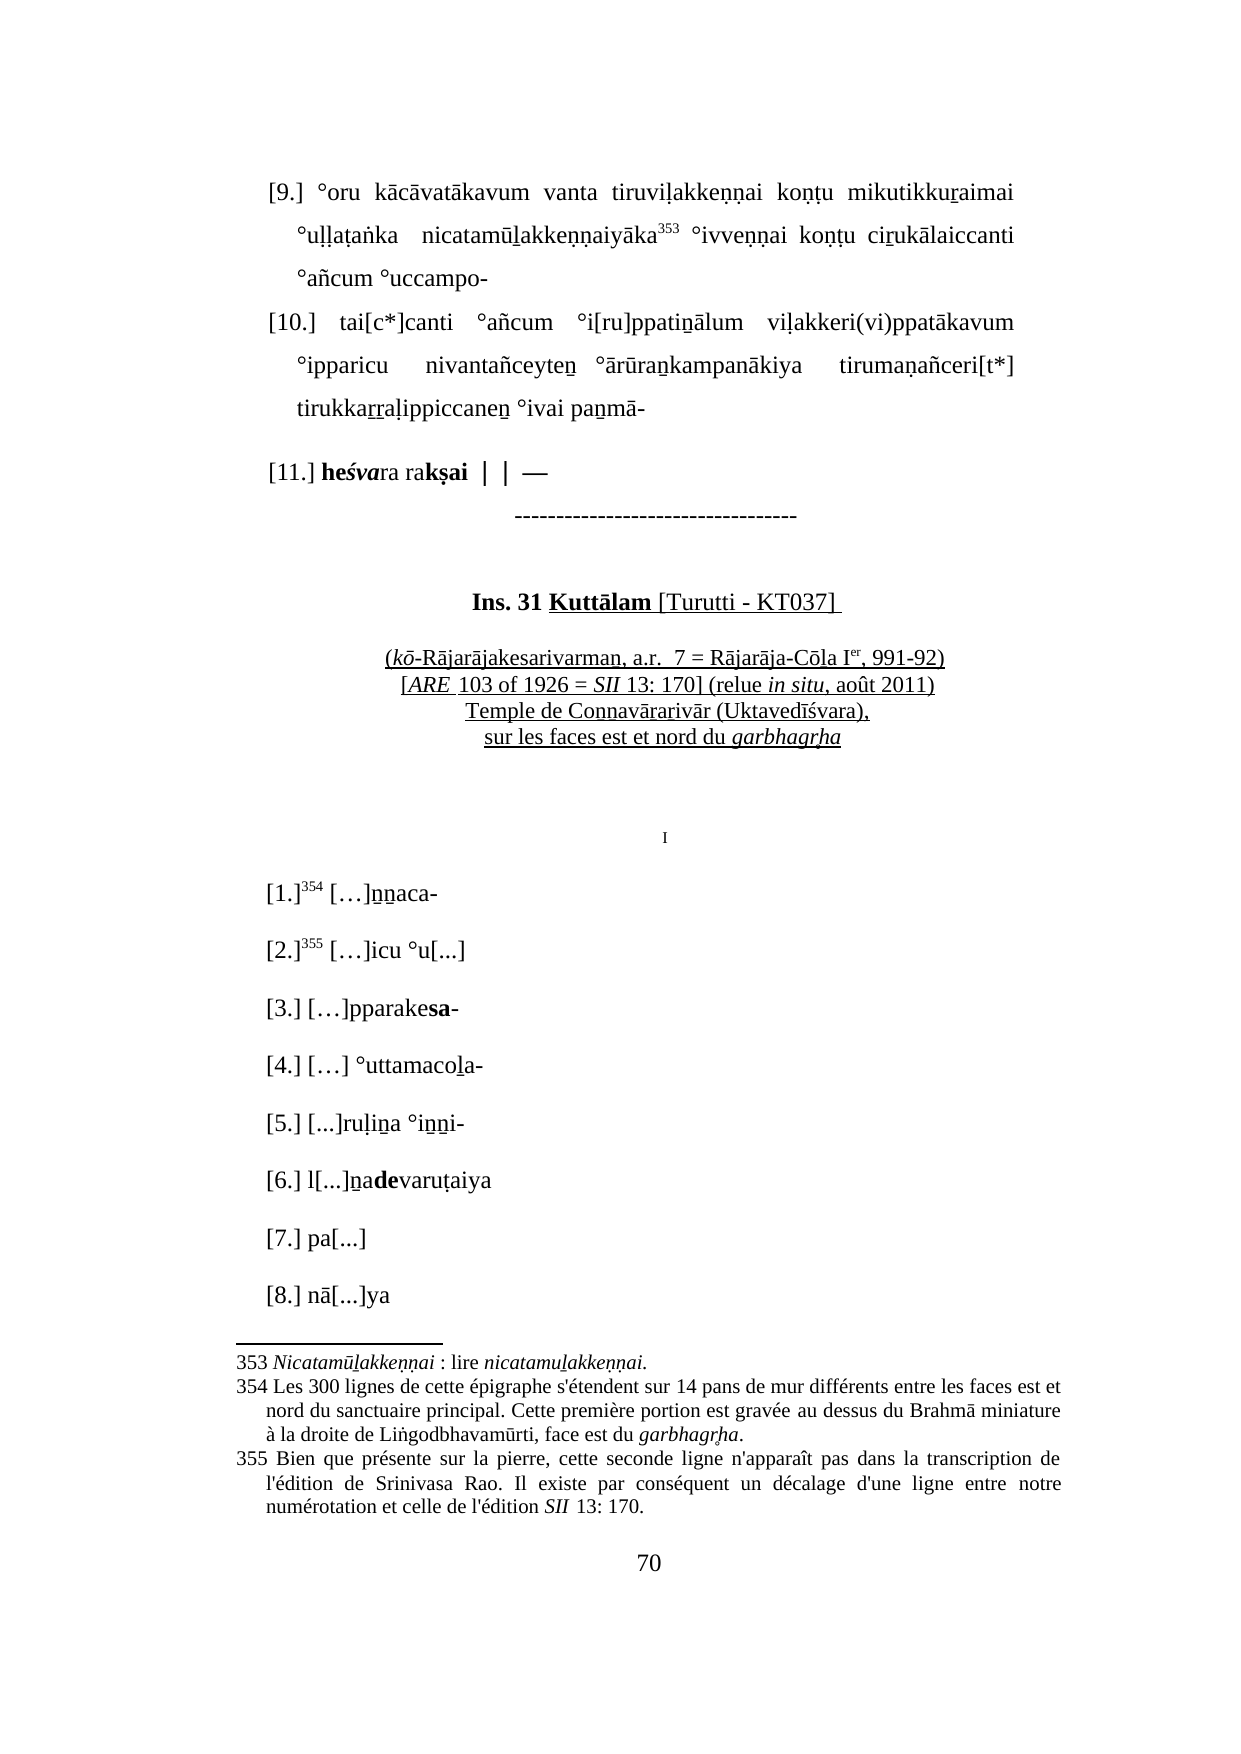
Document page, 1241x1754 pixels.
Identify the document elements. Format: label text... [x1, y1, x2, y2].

text [4.] […] °uttamacoḻa- [266, 1050, 1015, 1079]
text [11.] heśvara rakṣai ❘❘ — [268, 457, 1015, 486]
text Nicatamūḻakkeṇṇai : lire nicatamuḻakkeṇṇai. [236, 1350, 1061, 1374]
text [2.] […]icu °u[...] [266, 935, 1015, 964]
text [ARE 103 of 1926 = SII 13: 170] (relue in situ, août 2011) [298, 671, 1037, 697]
text [8.] nā[...]ya [266, 1280, 1015, 1309]
text ---------------------------------- [297, 501, 1015, 529]
text Ins. 31 Kuttālam [Turutti - KT037] [252, 587, 1061, 616]
text sur les faces est et nord du garbhagr̥ha [236, 723, 1061, 750]
text i [298, 820, 1032, 849]
text [9.] °oru kācāvatākavum vanta tiruviḷakkeṇṇai koṇṭu mikutikkuṟaimai °uḷḷaṭaṅka nicatamūḻakkeṇṇaiyāka °ivveṇṇai koṇṭu ciṟukālaiccanti °añcum °uccampo- [268, 177, 1015, 292]
text [6.] l[...]ṉadevaruṭaiya [266, 1165, 1015, 1194]
text [7.] pa[...] [266, 1223, 1015, 1252]
text Les 300 lignes de cette épigraphe s'étendent sur 14 pans de mur différents entre les faces est et nord du sanctuaire principal. Cette première portion est gravée au dessus du Brahmā miniature à la droite de Liṅgodbhavamūrti, face est du garbhagr̥ha. [236, 1374, 1061, 1446]
text [3.] […]pparakesa- [266, 993, 1015, 1022]
text Bien que présente sur la pierre, cette seconde ligne n'apparaît pas dans la transcription de l'édition de Srinivasa Rao. Il existe par conséquent un décalage d'une ligne entre notre numérotation et celle de l'édition SII 13: 170. [236, 1446, 1061, 1518]
text [5.] [...]ruḷiṉa °iṉṉi- [266, 1108, 1015, 1137]
text [1.] […]ṉṉaca- [266, 878, 1015, 907]
text [10.] tai[c*]canti °añcum °i[ru]ppatiṉālum viḷakkeri(vi)ppatākavum °ipparicu nivantañceyteṉ °ārūraṉkampanākiya tirumaṇañceri[t*] tirukkaṟṟaḷippiccaneṉ °ivai paṉmā- [268, 307, 1015, 422]
text Temple de Coṉṉavāṟaṟivār (Uktavedīśvara), [298, 697, 1037, 723]
text (kō-Rājarājakesarivarmaṉ, a.r. 7 = Rājarāja-Cōḻa Ier, 991-92) [298, 644, 1032, 671]
